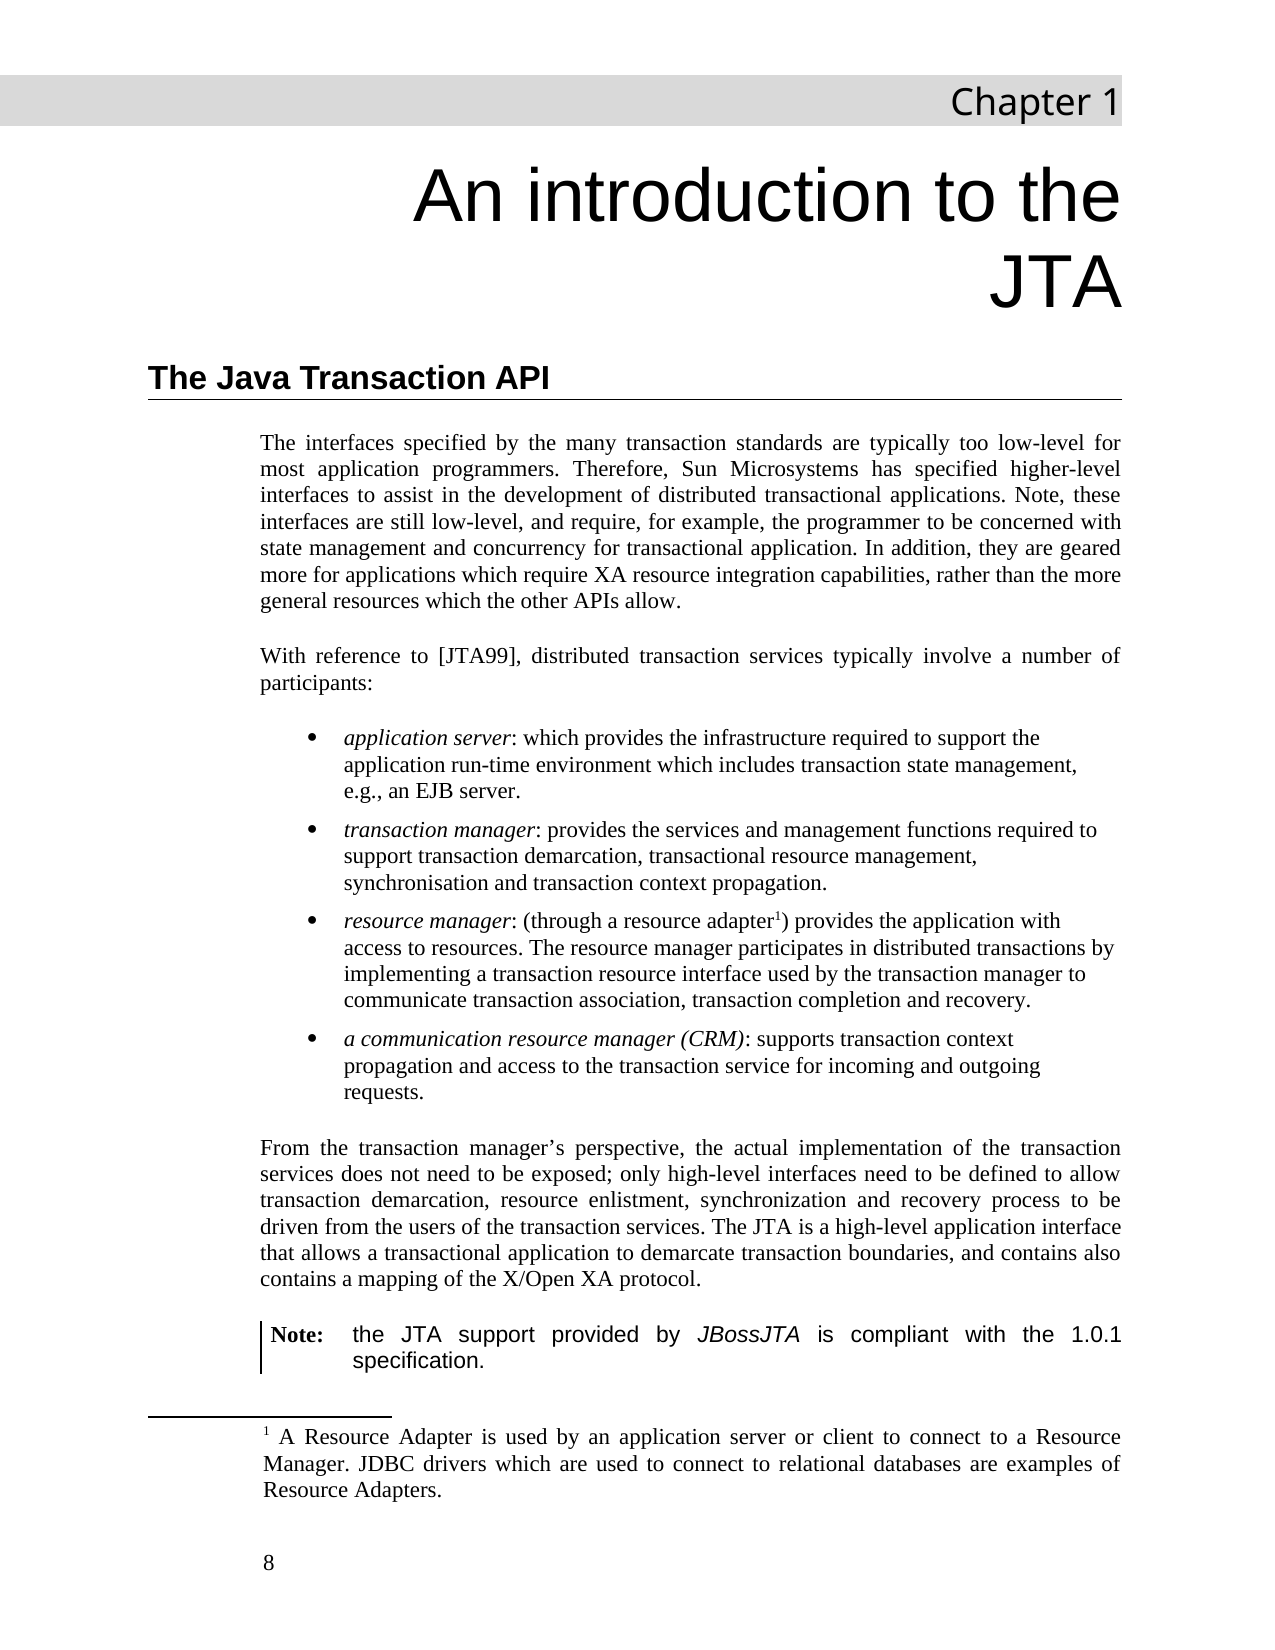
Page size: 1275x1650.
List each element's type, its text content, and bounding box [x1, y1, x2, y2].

list application server: which provides the infrastructure required to support the application run-time environment which includes transaction state management, e.g., an EJB server. [308, 724, 1122, 803]
subtitle The Java Transaction API [148, 358, 1122, 399]
title An introduction to the JTA [263, 151, 1122, 323]
list transaction manager: provides the services and management functions required to support transaction demarcation, transactional resource management, synchronisation and transaction context propagation. [308, 816, 1122, 895]
list a communication resource manager (CRM): supports transaction context propagation and access to the transaction service for incoming and outgoing requests. [308, 1025, 1122, 1104]
text From the transaction manager’s perspective, the actual implementation of the transaction services does not need to be exposed; only high-level interfaces need to be defined to allow transaction demarcation, resource enlistment, synchronization and recovery process to be driven from the users of the transaction services. The JTA is a high-level application interface that allows a transactional application to demarcate transaction boundaries, and contains also contains a mapping of the X/Open XA protocol. [260, 1134, 1122, 1292]
list resource manager: (through a resource adapter) provides the application with access to resources. The resource manager participates in distributed transactions by implementing a transaction resource interface used by the transaction manager to communicate transaction association, transaction completion and recovery. [308, 907, 1122, 1013]
list the JTA support provided by JBossJTA is compliant with the 1.0.1 specification. [262, 1321, 1122, 1374]
text With reference to [JTA99], distributed transaction services typically involve a number of participants: [260, 642, 1122, 695]
list A Resource Adapter is used by an application server or client to connect to a Resource Manager. JDBC drivers which are used to connect to relational databases are examples of Resource Adapters. [263, 1423, 1122, 1502]
text The interfaces specified by the many transaction standards are typically too low-level for most application programmers. Therefore, Sun Microsystems has specified higher-level interfaces to assist in the development of distributed transactional applications. Note, these interfaces are still low-level, and require, for example, the programmer to be concerned with state management and concurrency for transactional application. In addition, they are geared more for applications which require XA resource integration capabilities, rather than the more general resources which the other APIs allow. [260, 429, 1122, 613]
